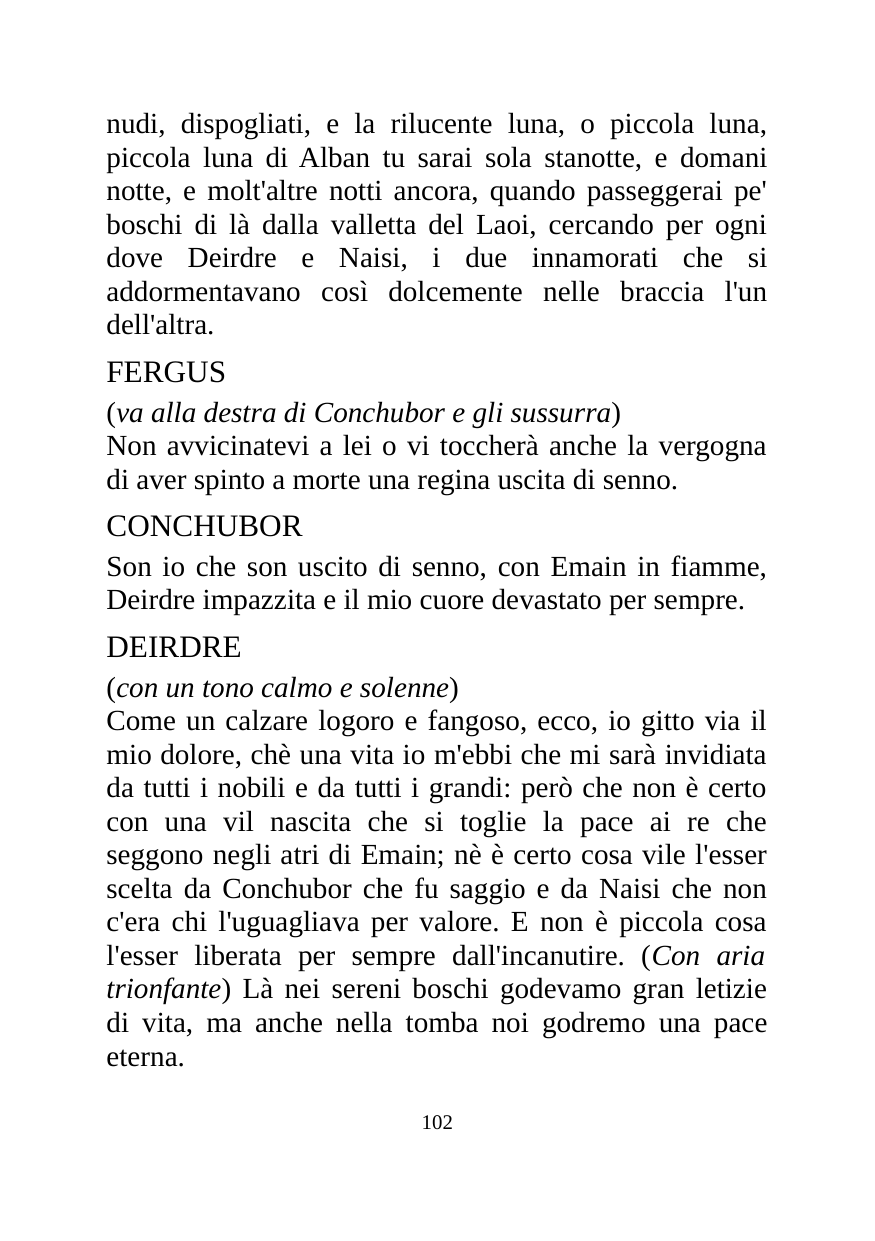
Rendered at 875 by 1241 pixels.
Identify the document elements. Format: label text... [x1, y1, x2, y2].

text Son io che son uscito di senno, con Emain in fiamme, Deirdre impazzita e il mio cuore devastato per sempre. [106, 549, 768, 616]
text (con un tono calmo e solenne) [106, 670, 768, 703]
text Come un calzare logoro e fangoso, ecco, io gitto via il mio dolore, chè una vita io m'ebbi che mi sarà invidiata da tutti i nobili e da tutti i grandi: però che non è certo con una vil nascita che si toglie la pace ai re che seggono negli atri di Emain; nè è certo cosa vile l'esser scelta da Conchubor che fu saggio e da Naisi che non c'era chi l'uguagliava per valore. E non è piccola cosa l'esser liberata per sempre dall'incanutire. (Con aria trionfante) Là nei sereni boschi godevamo gran letizie di vita, ma anche nella tomba noi godremo una pace eterna. [106, 703, 768, 1072]
text CONCHUBOR [106, 507, 768, 543]
text nudi, dispogliati, e la rilucente luna, o piccola luna, piccola luna di Alban tu sarai sola stanotte, e domani notte, e molt'altre notti ancora, quando passeggerai pe' boschi di là dalla valletta del Laoi, cercando per ogni dove Deirdre e Naisi, i due innamorati che si addormentavano così dolcemente nelle braccia l'un dell'altra. [106, 106, 768, 341]
text (va alla destra di Conchubor e gli sussurra) [106, 395, 768, 428]
text DEIRDRE [106, 628, 768, 664]
text Non avvicinatevi a lei o vi toccherà anche la vergogna di aver spinto a morte una regina uscita di senno. [106, 428, 768, 495]
text FERGUS [106, 353, 768, 389]
